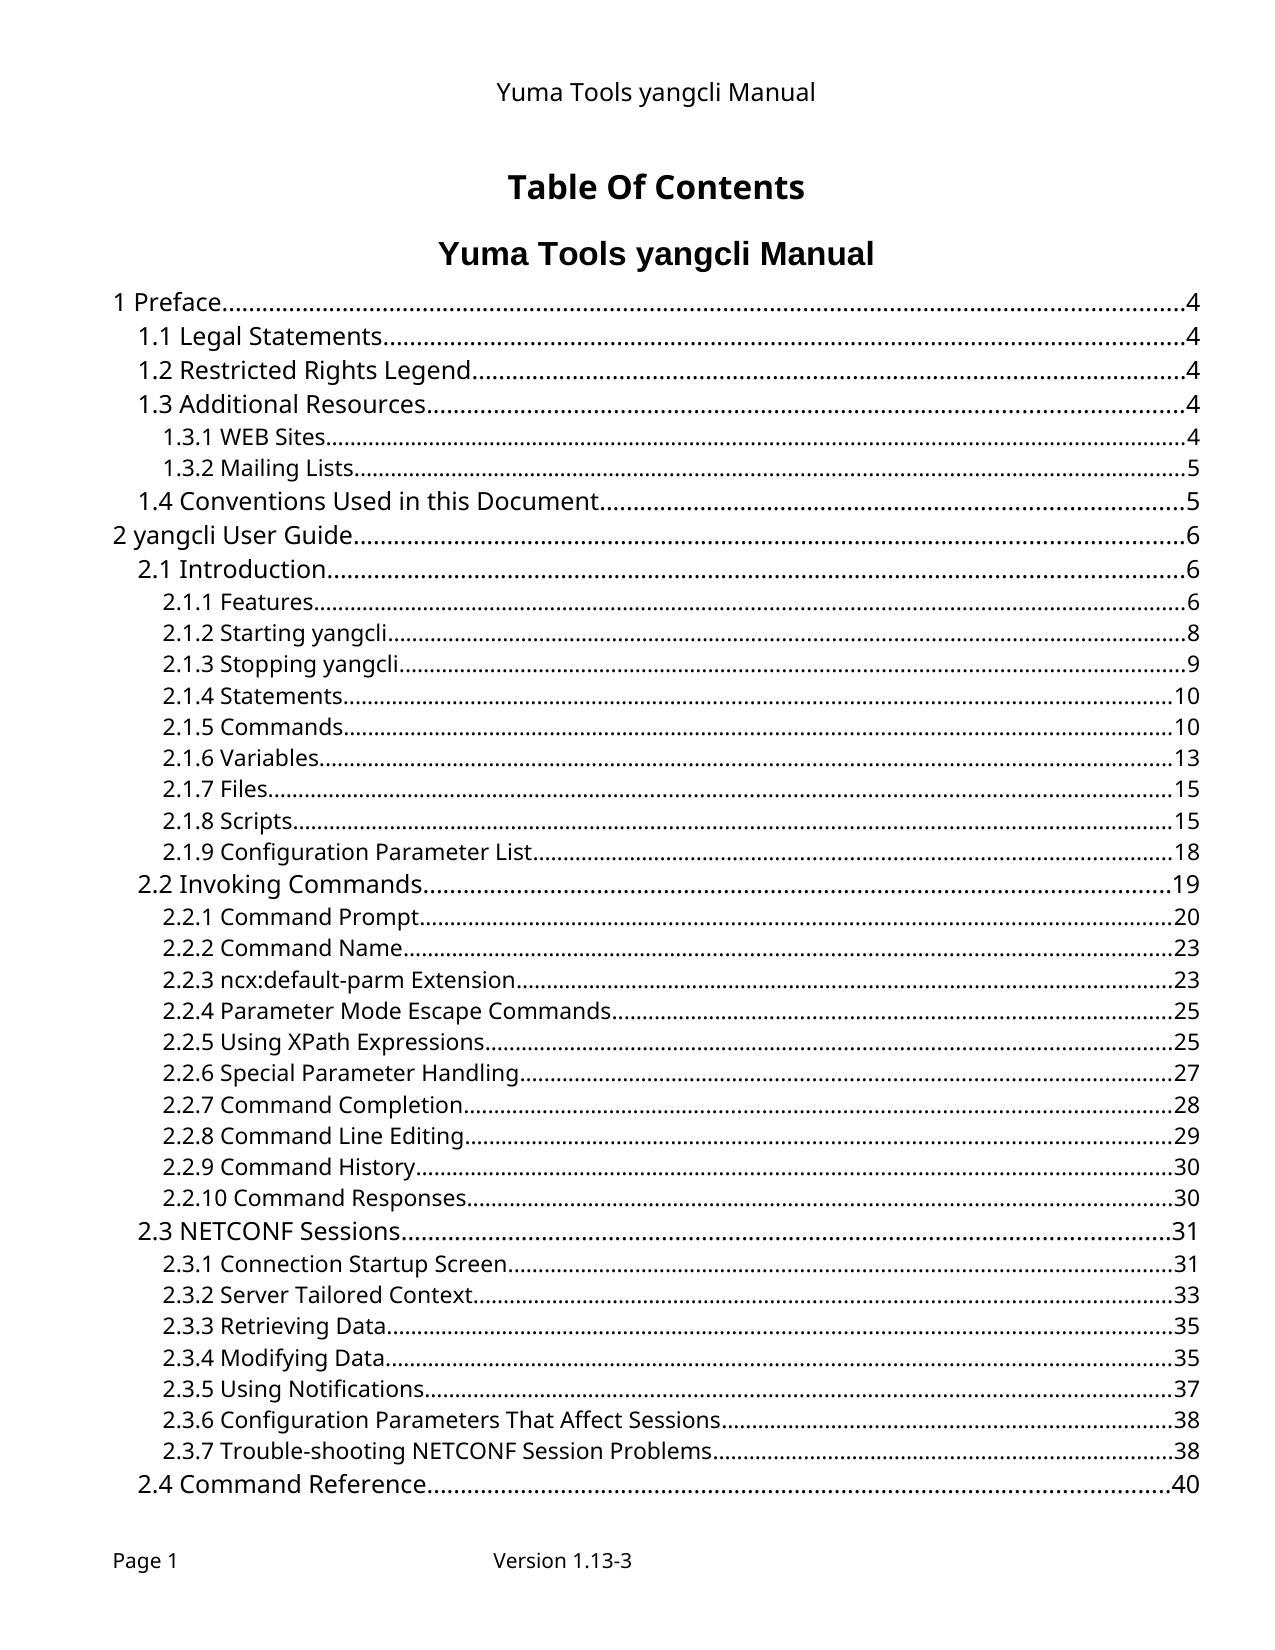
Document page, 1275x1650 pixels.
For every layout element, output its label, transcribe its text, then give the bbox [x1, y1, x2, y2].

text 2.3.3 Retrieving Data 35 [162, 1310, 1200, 1341]
text 2.1.7 Files 15 [162, 773, 1200, 804]
text 2.2.6 Special Parameter Handling 27 [162, 1057, 1200, 1089]
text 2.1.3 Stopping yangcli 9 [162, 648, 1200, 679]
text 2.3.7 Trouble-shooting NETCONF Session Problems 38 [162, 1435, 1200, 1466]
text 2.2.9 Command History 30 [162, 1151, 1200, 1182]
text 2.2.8 Command Line Editing 29 [162, 1120, 1200, 1151]
text 2.1.6 Variables 13 [162, 742, 1200, 773]
text 2.4 Command Reference 40 [137, 1466, 1200, 1501]
text 2.1.2 Starting yangcli 8 [162, 617, 1200, 648]
text 2.2.1 Command Prompt 20 [162, 901, 1200, 932]
text 2.2.3 ncx:default-parm Extension 23 [162, 964, 1200, 995]
text 1 Preface 4 [112, 285, 1200, 319]
text 2 yangcli User Guide 6 [112, 518, 1200, 552]
text 2.2.7 Command Completion 28 [162, 1089, 1200, 1120]
text 1.2 Restricted Rights Legend 4 [137, 353, 1200, 387]
text 2.3.6 Configuration Parameters That Affect Sessions 38 [162, 1404, 1200, 1435]
text 2.1.9 Configuration Parameter List 18 [162, 836, 1200, 867]
text 1.1 Legal Statements 4 [137, 319, 1200, 353]
text 2.2 Invoking Commands 19 [137, 867, 1200, 901]
text 2.3.2 Server Tailored Context 33 [162, 1279, 1200, 1310]
text 2.2.2 Command Name 23 [162, 932, 1200, 964]
text 1.3.2 Mailing Lists 5 [162, 452, 1200, 484]
title Table Of Contents [112, 163, 1200, 209]
text 2.2.5 Using XPath Expressions 25 [162, 1026, 1200, 1057]
text 1.3 Additional Resources 4 [137, 387, 1200, 421]
text 2.3.4 Modifying Data 35 [162, 1341, 1200, 1373]
text 2.1 Introduction 6 [137, 552, 1200, 586]
text 2.1.5 Commands 10 [162, 711, 1200, 742]
text 2.1.4 Statements 10 [162, 679, 1200, 711]
text 2.2.10 Command Responses 30 [162, 1182, 1200, 1214]
subtitle Yuma Tools yangcli Manual [112, 234, 1200, 272]
text 2.3 NETCONF Sessions 31 [137, 1214, 1200, 1248]
text 2.2.4 Parameter Mode Escape Commands 25 [162, 995, 1200, 1026]
text 1.4 Conventions Used in this Document 5 [137, 484, 1200, 518]
text 2.1.1 Features 6 [162, 586, 1200, 617]
text 1.3.1 WEB Sites 4 [162, 421, 1200, 452]
text 2.1.8 Scripts 15 [162, 804, 1200, 836]
text 2.3.1 Connection Startup Screen 31 [162, 1248, 1200, 1279]
text 2.3.5 Using Notifications 37 [162, 1373, 1200, 1404]
